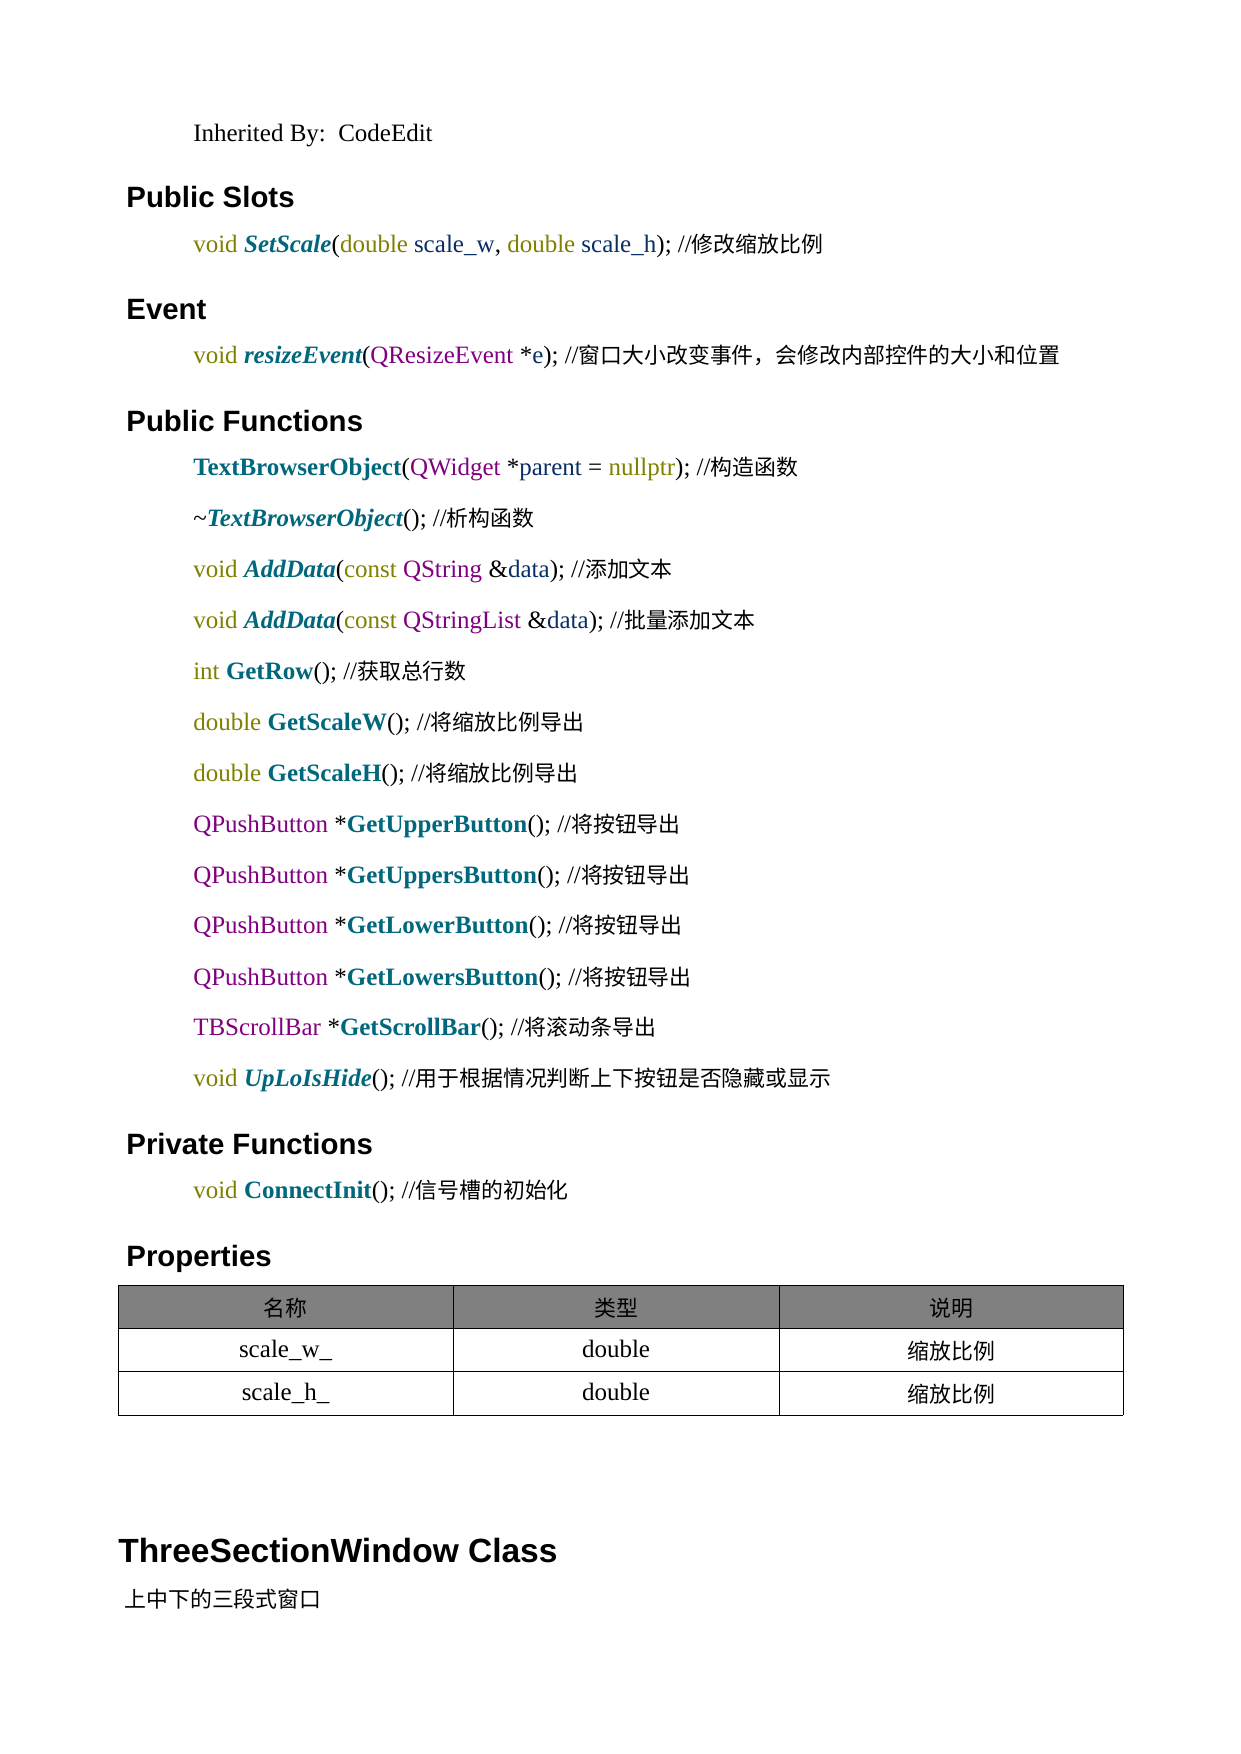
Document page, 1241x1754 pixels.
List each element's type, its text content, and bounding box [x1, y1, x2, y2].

table_cell scale_w_ [119, 1329, 453, 1371]
text ~TextBrowserObject(); //析构函数 [118, 501, 1122, 533]
table_cell scale_h_ [119, 1372, 453, 1414]
text void SetScale(double scale_w, double scale_h); //修改缩放比例 [118, 227, 1122, 258]
subtitle Public Slots [118, 180, 1122, 214]
text TextBrowserObject(QWidget *parent = nullptr); //构造函数 [118, 450, 1122, 482]
text TBScrollBar *GetScrollBar(); //将滚动条导出 [118, 1010, 1122, 1042]
text double GetScaleH(); //将缩放比例导出 [118, 756, 1122, 787]
text 上中下的三段式窗口 [118, 1582, 1122, 1613]
text void UpLoIsHide(); //用于根据情况判断上下按钮是否隐藏或显示 [118, 1061, 1122, 1093]
subtitle Properties [118, 1239, 1122, 1272]
text void ConnectInit(); //信号槽的初始化 [118, 1173, 1122, 1205]
table_header 说明 [780, 1286, 1123, 1328]
subtitle ThreeSectionWindow Class [118, 1531, 1122, 1569]
table_cell double [454, 1372, 779, 1414]
text QPushButton *GetUppersButton(); //将按钮导出 [118, 858, 1122, 889]
text void AddData(const QStringList &data); //批量添加文本 [118, 603, 1122, 634]
subtitle Private Functions [118, 1127, 1122, 1161]
table_header 类型 [454, 1286, 779, 1328]
text void AddData(const QString &data); //添加文本 [118, 552, 1122, 584]
subtitle Public Functions [118, 404, 1122, 438]
text int GetRow(); //获取总行数 [118, 654, 1122, 686]
table_cell 缩放比例 [780, 1329, 1123, 1371]
text double GetScaleW(); //将缩放比例导出 [118, 705, 1122, 736]
text void resizeEvent(QResizeEvent *e); //窗口大小改变事件，会修改内部控件的大小和位置 [118, 338, 1122, 370]
text QPushButton *GetLowerButton(); //将按钮导出 [118, 908, 1122, 940]
subtitle Event [118, 292, 1122, 326]
text QPushButton *GetUpperButton(); //将按钮导出 [118, 807, 1122, 838]
table_header 名称 [119, 1286, 453, 1328]
table_cell 缩放比例 [780, 1372, 1123, 1414]
text QPushButton *GetLowersButton(); //将按钮导出 [118, 959, 1122, 991]
text Inherited By: CodeEdit [118, 118, 1122, 147]
table_cell double [454, 1329, 779, 1371]
